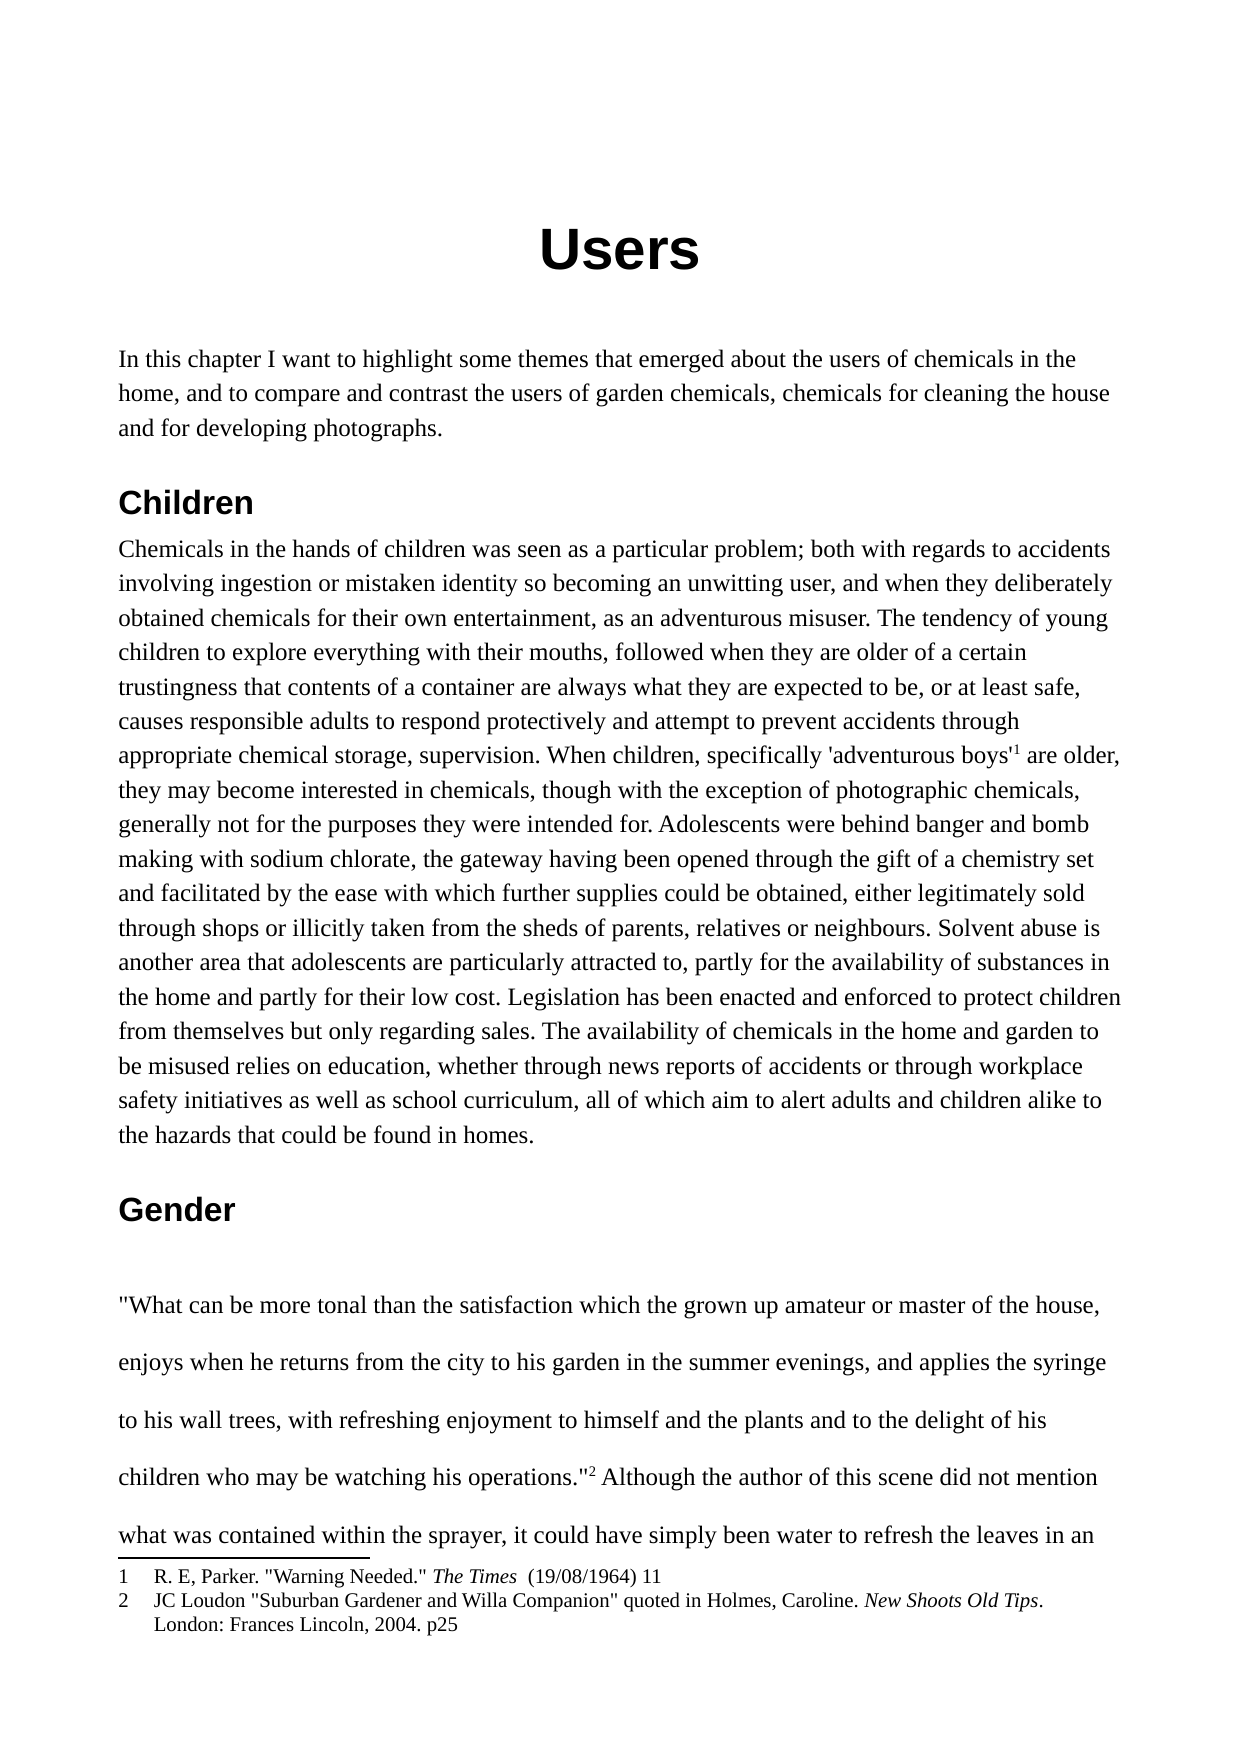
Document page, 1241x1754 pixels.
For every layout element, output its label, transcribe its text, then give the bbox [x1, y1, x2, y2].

text JC Loudon "Suburban Gardener and Willa Companion" quoted in Holmes, Caroline. New Shoots Old Tips. London: Frances Lincoln, 2004. p25 [118, 1588, 1122, 1636]
text In this chapter I want to highlight some themes that emerged about the users of chemicals in the home, and to compare and contrast the users of garden chemicals, chemicals for cleaning the house and for developing photographs. [118, 344, 1122, 441]
subtitle Children [118, 483, 1122, 521]
text Chemicals in the hands of children was seen as a particular problem; both with regards to accidents involving ingestion or mistaken identity so becoming an unwitting user, and when they deliberately obtained chemicals for their own entertainment, as an adventurous misuser. The tendency of young children to explore everything with their mouths, followed when they are older of a certain trustingness that contents of a container are always what they are expected to be, or at least safe, causes responsible adults to respond protectively and attempt to prevent accidents through appropriate chemical storage, supervision. When children, specifically 'adventurous boys' are older, they may become interested in chemicals, though with the exception of photographic chemicals, generally not for the purposes they were intended for. Adolescents were behind banger and bomb making with sodium chlorate, the gateway having been opened through the gift of a chemistry set and facilitated by the ease with which further supplies could be obtained, either legitimately sold through shops or illicitly taken from the sheds of parents, relatives or neighbours. Solvent abuse is another area that adolescents are particularly attracted to, partly for the availability of substances in the home and partly for their low cost. Legislation has been enacted and enforced to protect children from themselves but only regarding sales. The availability of chemicals in the home and garden to be misused relies on education, whether through news reports of accidents or through workplace safety initiatives as well as school curriculum, all of which aim to alert adults and children alike to the hazards that could be found in homes. [118, 534, 1122, 1149]
text R. E, Parker. "Warning Needed." The Times (19/08/1964) 11 [118, 1564, 1122, 1588]
text "What can be more tonal than the satisfaction which the grown up amateur or master of the house, enjoys when he returns from the city to his garden in the summer evenings, and applies the syringe to his wall trees, with refreshing enjoyment to himself and the plants and to the delight of his children who may be watching his operations." Although the author of this scene did not mention what was contained within the sprayer, it could have simply been water to refresh the leaves in an [118, 1290, 1122, 1549]
title Users [118, 215, 1122, 282]
subtitle Gender [118, 1190, 1122, 1228]
